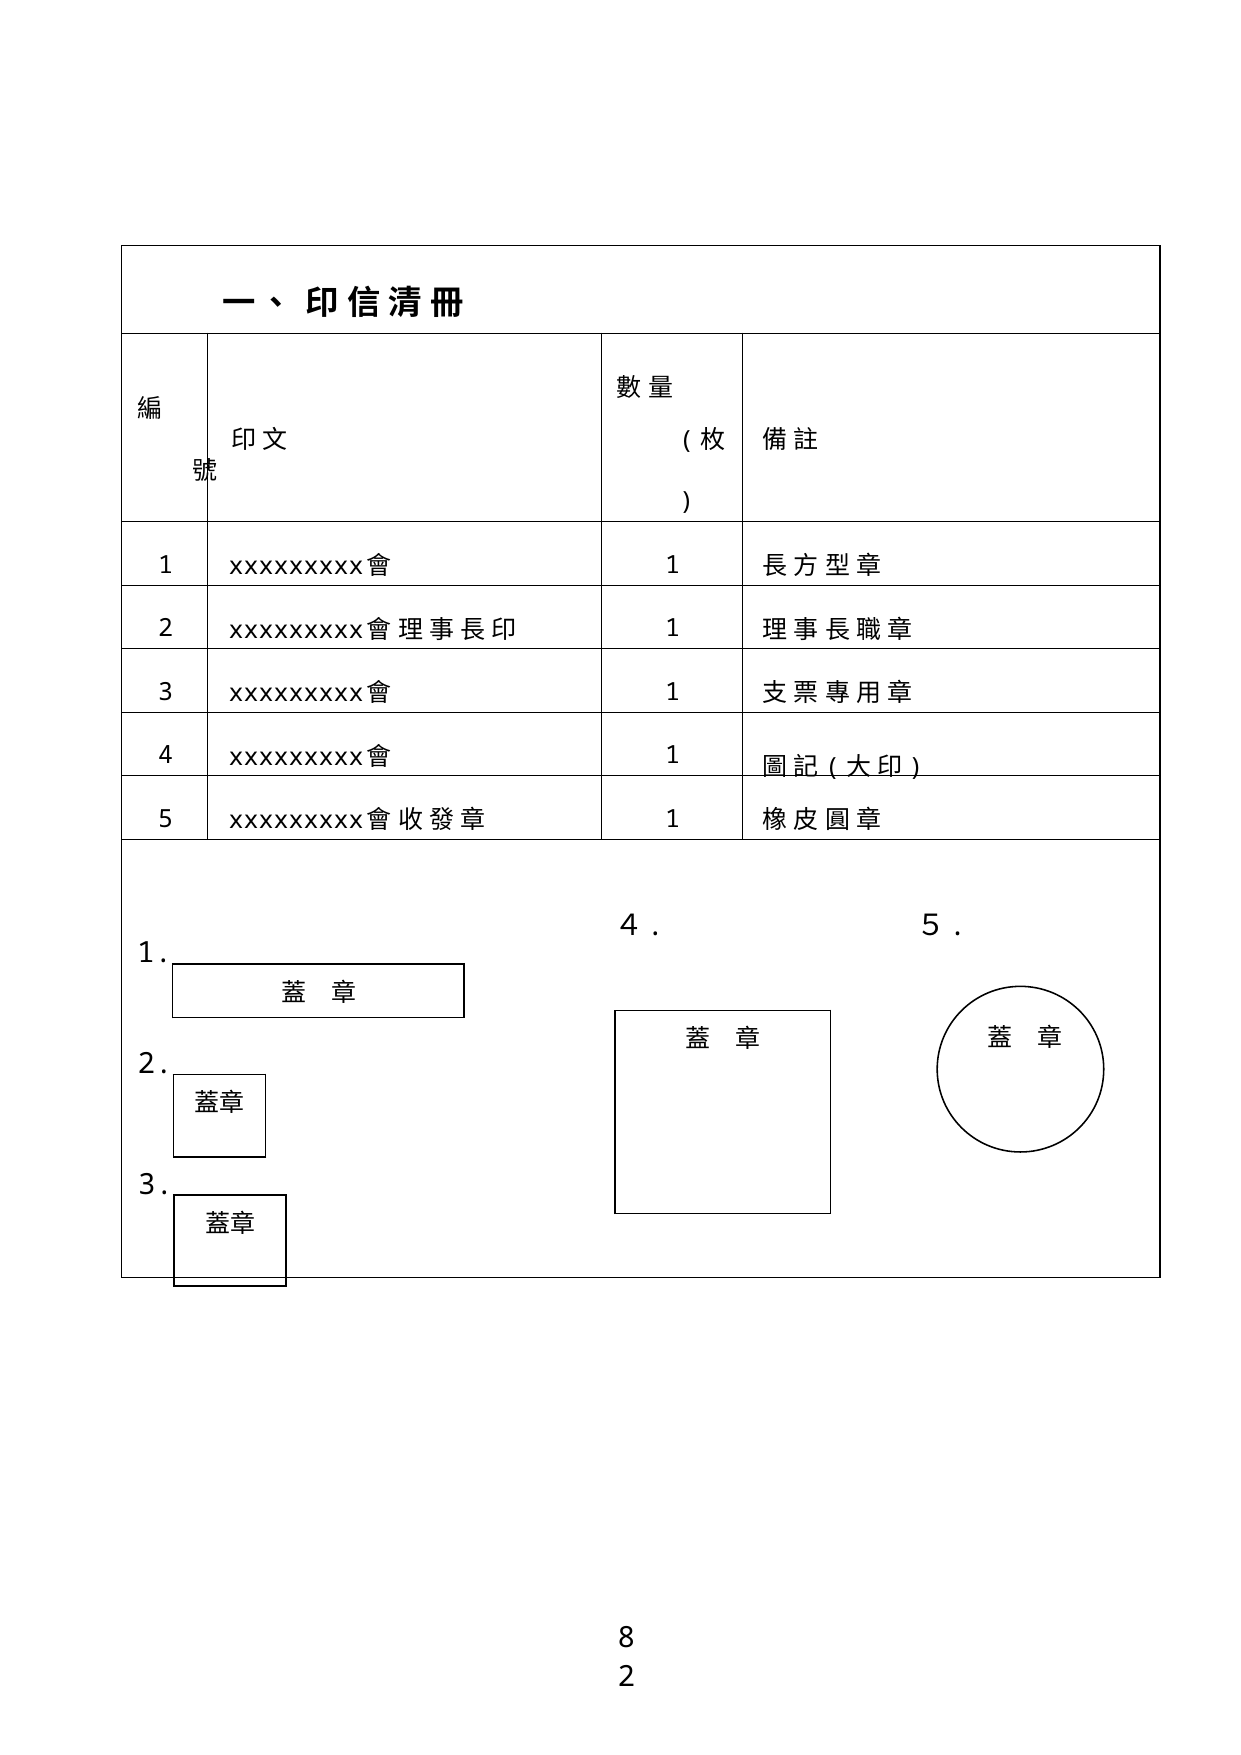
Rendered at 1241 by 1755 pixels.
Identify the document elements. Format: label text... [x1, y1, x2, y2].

table_cell xxxxxxxxx會 [208, 522, 601, 584]
table_cell 數量(枚) [602, 334, 742, 521]
table_cell xxxxxxxxx會理事長印 [208, 586, 601, 648]
table_cell 1 [602, 586, 742, 648]
table_cell 理事長職章 [743, 586, 1159, 648]
table_cell 1 [602, 776, 742, 839]
table_cell ４. [602, 840, 899, 1277]
table_cell 印文 [208, 334, 601, 521]
table_cell 2 [122, 586, 207, 648]
table_cell 1. 2. 3. [122, 840, 602, 1277]
table_cell ５. [900, 840, 1159, 1277]
table_cell 橡皮圓章 [743, 776, 1159, 839]
table_cell 1 [602, 649, 742, 712]
table_header 一、印信清冊 [122, 246, 1159, 332]
table_cell 圖記(大印) [743, 713, 1159, 775]
table_cell 4 [122, 713, 207, 775]
table_cell 1 [122, 522, 207, 584]
table_cell xxxxxxxxx會 [208, 649, 601, 712]
table_cell 3 [122, 649, 207, 712]
table_cell 備註 [743, 334, 1159, 521]
table_cell 1 [602, 522, 742, 584]
table_cell 長方型章 [743, 522, 1159, 584]
table_cell xxxxxxxxx會收發章 [208, 776, 601, 839]
table_cell 5 [122, 776, 207, 839]
table_cell 1 [602, 713, 742, 775]
table_cell 支票專用章 [743, 649, 1159, 712]
table_cell 編號 [122, 334, 207, 521]
table_cell xxxxxxxxx會 [208, 713, 601, 775]
